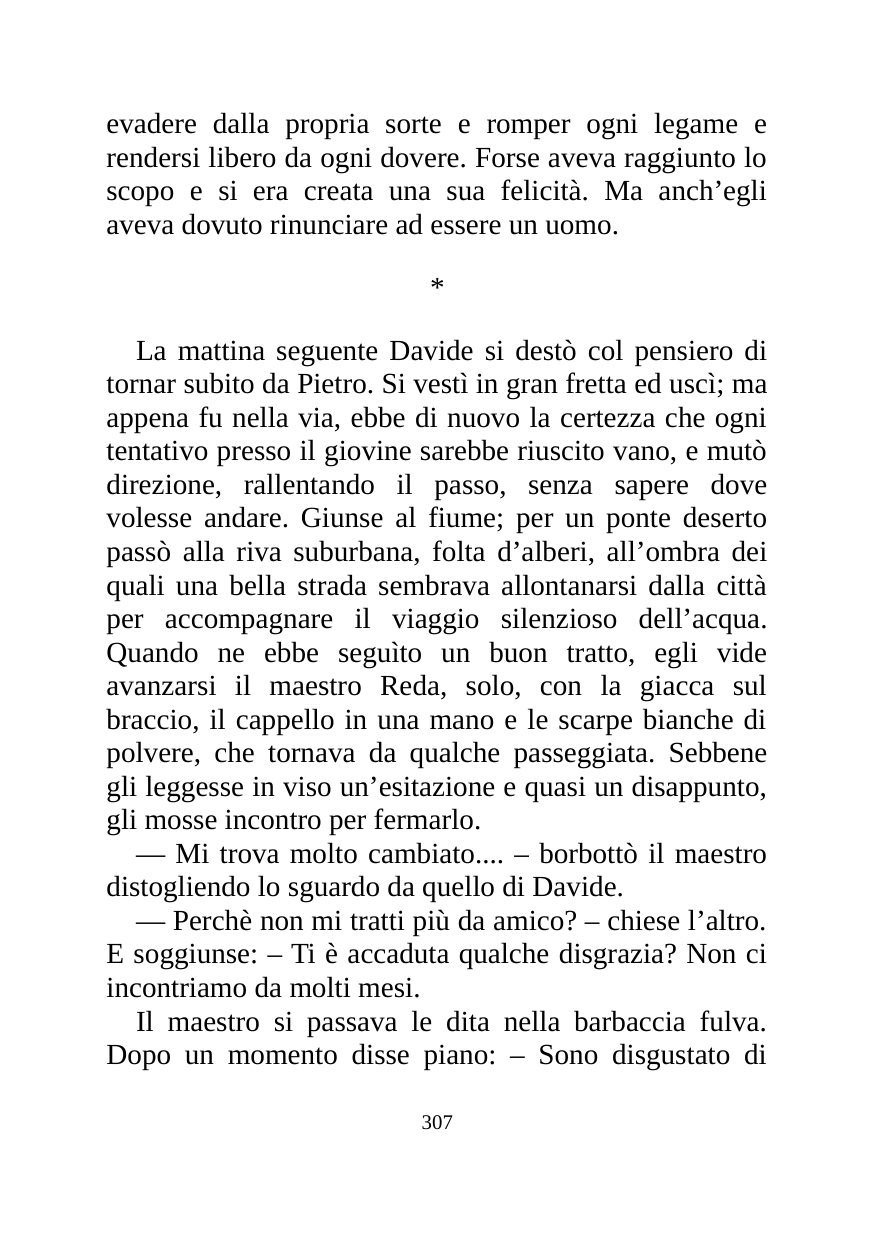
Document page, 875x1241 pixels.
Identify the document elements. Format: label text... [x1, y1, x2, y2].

text La mattina seguente Davide si destò col pensiero di tornar subito da Pietro. Si vestì in gran fretta ed uscì; ma appena fu nella via, ebbe di nuovo la certezza che ogni tentativo presso il giovine sarebbe riuscito vano, e mutò direzione, rallentando il passo, senza sapere dove volesse andare. Giunse al fiume; per un ponte deserto passò alla riva suburbana, folta d’alberi, all’ombra dei quali una bella strada sembrava allontanarsi dalla città per accompagnare il viaggio silenzioso dell’acqua. Quando ne ebbe seguìto un buon tratto, egli vide avanzarsi il maestro Reda, solo, con la giacca sul braccio, il cappello in una mano e le scarpe bianche di polvere, che tornava da qualche passeggiata. Sebbene gli leggesse in viso un’esitazione e quasi un disappunto, gli mosse incontro per fermarlo. [106, 333, 768, 836]
text — Perchè non mi tratti più da amico? – chiese l’altro. E soggiunse: – Ti è accaduta qualche disgrazia? Non ci incontriamo da molti mesi. [106, 903, 768, 1004]
text evadere dalla propria sorte e romper ogni legame e rendersi libero da ogni dovere. Forse aveva raggiunto lo scopo e si era creata una sua felicità. Ma anch’egli aveva dovuto rinunciare ad essere un uomo. [106, 106, 768, 240]
text * [106, 270, 768, 303]
text Il maestro si passava le dita nella barbaccia fulva. Dopo un momento disse piano: – Sono disgustato di [106, 1004, 768, 1071]
text — Mi trova molto cambiato.... – borbottò il maestro distogliendo lo sguardo da quello di Davide. [106, 836, 768, 903]
